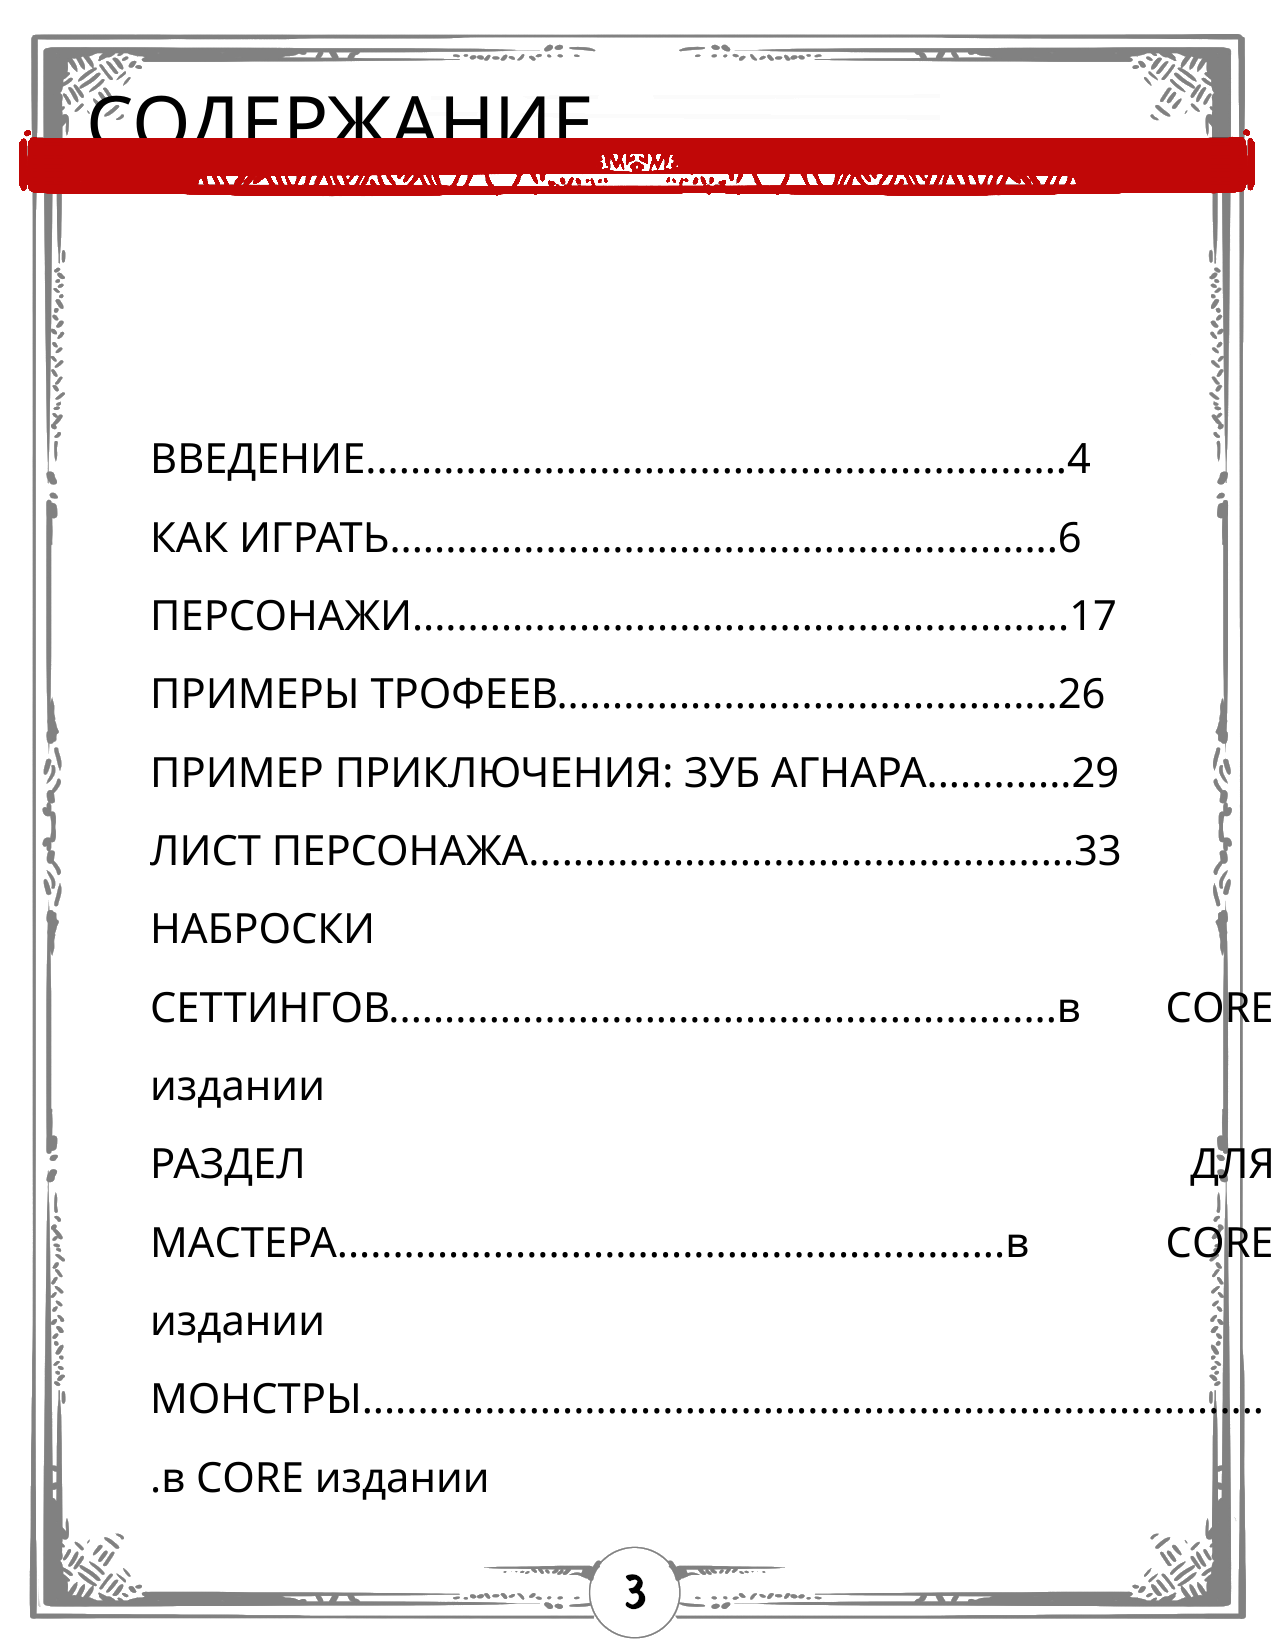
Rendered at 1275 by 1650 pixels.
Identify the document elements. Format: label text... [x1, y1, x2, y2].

text КАК ИГРАТЬ............................................................6 [150, 507, 1275, 564]
text МОНСТРЫ..................................................................................в CОRE издании [150, 1369, 1275, 1504]
text РАЗДЕЛ ДЛЯ МАСТЕРА............................................................в CОRE издании [150, 1134, 1275, 1347]
text ПРИМЕР ПРИКЛЮЧЕНИЯ: ЗУБ АГНАРА.............29 [150, 742, 1275, 799]
text ПРИМЕРЫ ТРОФЕЕВ.............................................26 [150, 664, 1275, 721]
text ПЕРСОНАЖИ...........................................................17 [150, 586, 1275, 642]
picture [0, 6, 1275, 1647]
text НАБРОСКИ СЕТТИНГОВ............................................................в CОRE издании [150, 899, 1275, 1112]
text ВВЕДЕНИЕ...............................................................4 [150, 429, 1275, 486]
text ЛИСТ ПЕРСОНАЖА.................................................33 [150, 821, 1275, 877]
